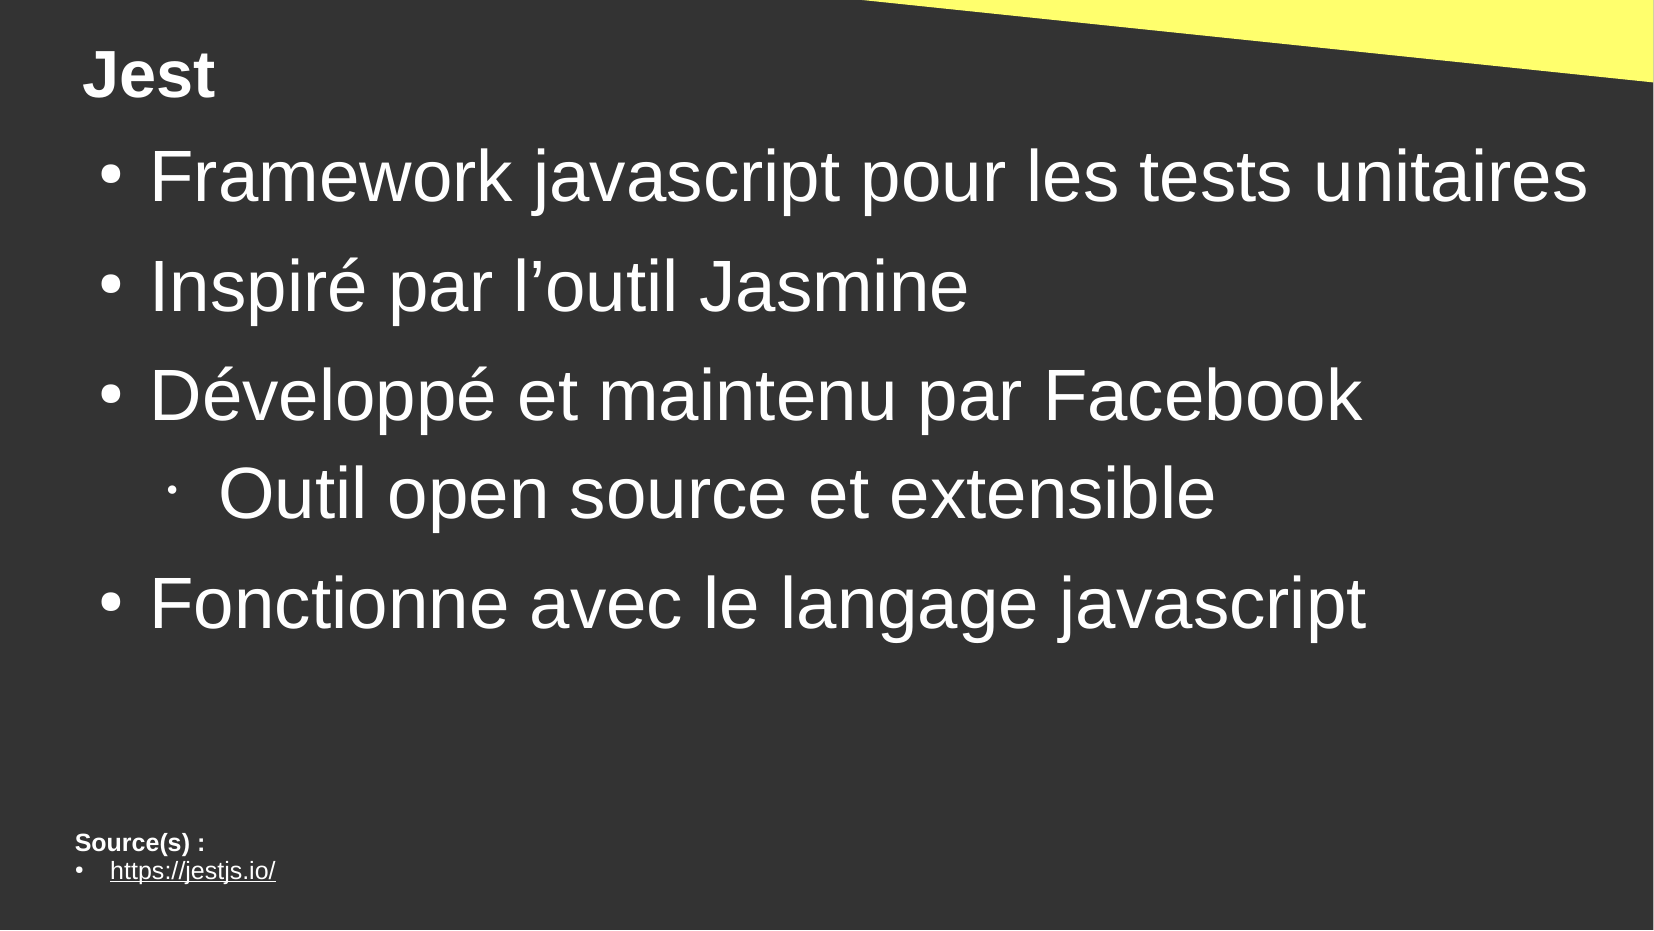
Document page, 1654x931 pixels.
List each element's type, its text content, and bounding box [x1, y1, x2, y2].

text_box Source(s) : https://jestjs.io/ [59, 821, 1546, 906]
list Framework javascript pour les tests unitaires Inspiré par l’outil Jasmine Développé et maintenu par Facebook Outil open source et extensible Fonctionne avec le langage javascript [80, 135, 1619, 721]
title Jest [82, 37, 1571, 114]
text_box [862, 0, 1654, 83]
